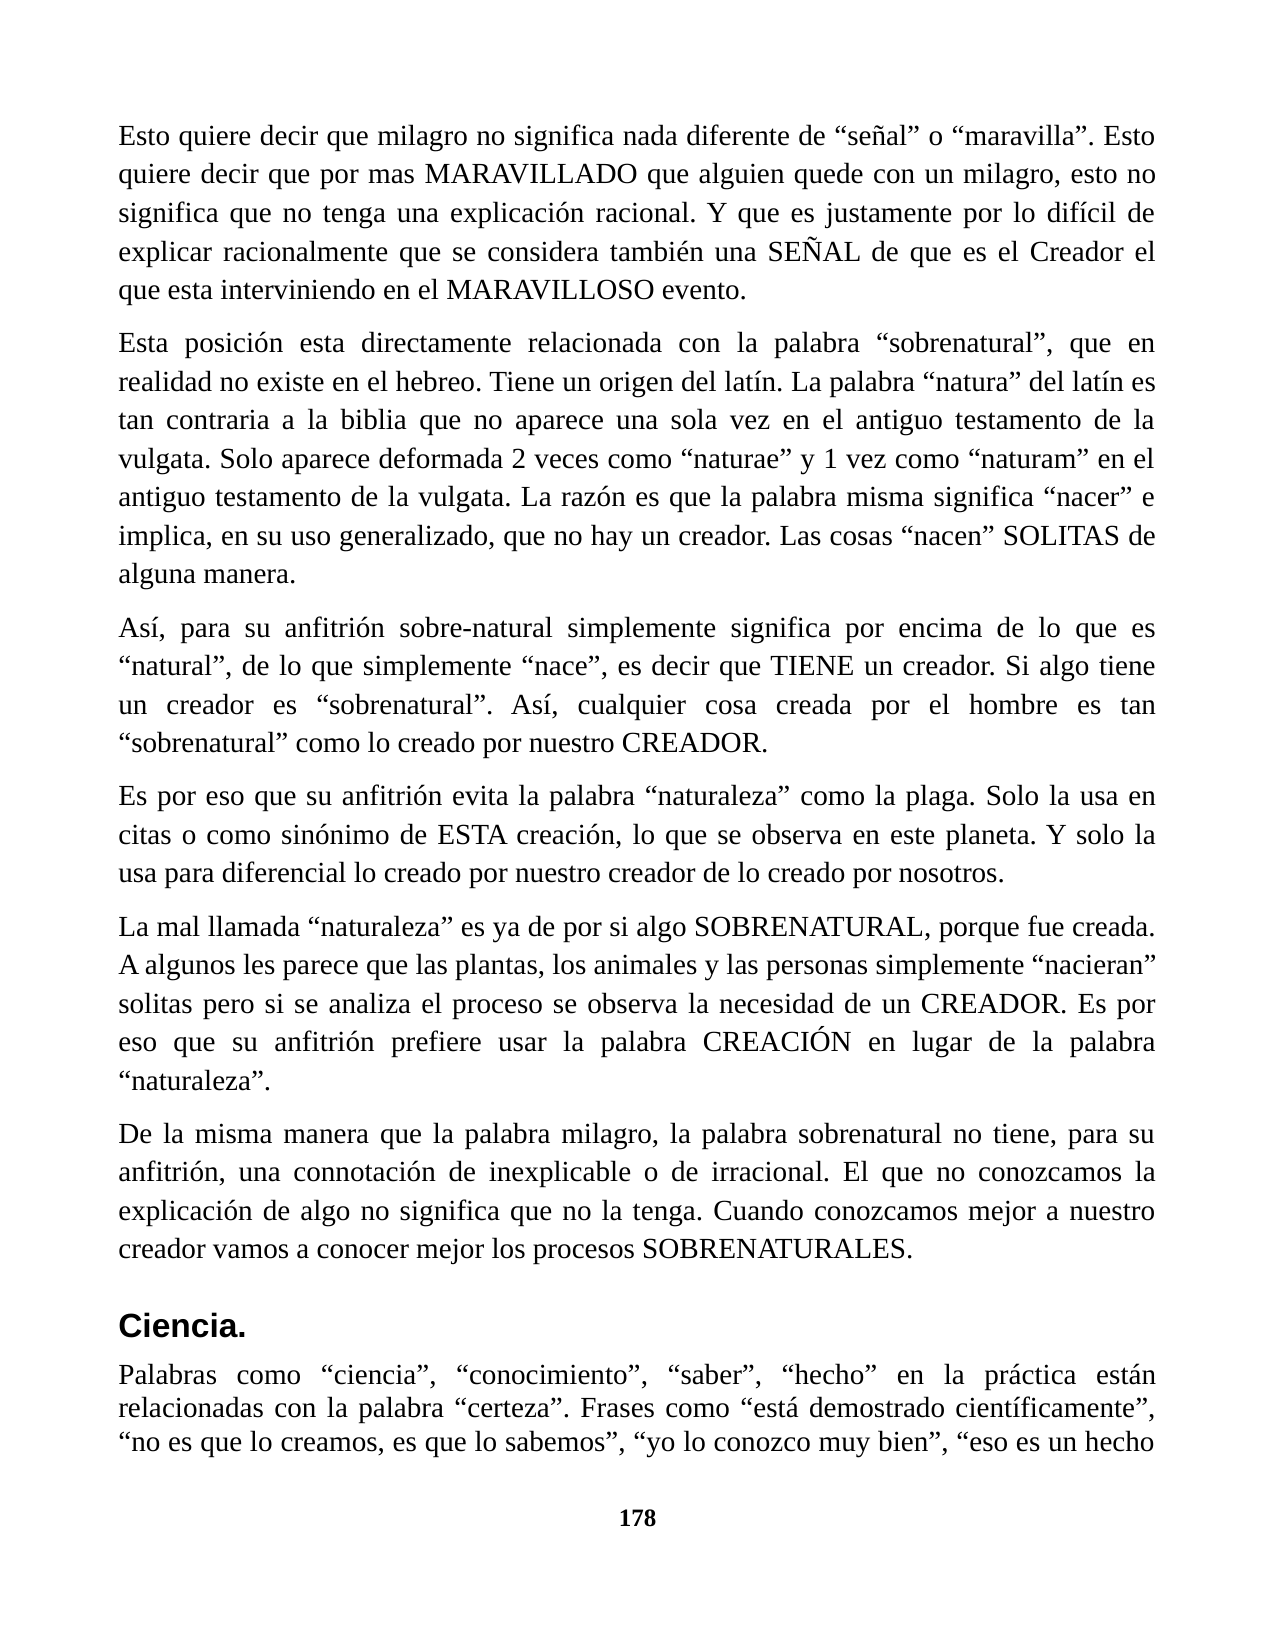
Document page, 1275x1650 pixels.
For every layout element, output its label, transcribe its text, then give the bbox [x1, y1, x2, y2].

text La mal llamada “naturaleza” es ya de por si algo SOBRENATURAL, porque fue creada. A algunos les parece que las plantas, los animales y las personas simplemente “nacieran” solitas pero si se analiza el proceso se observa la necesidad de un CREADOR. Es por eso que su anfitrión prefiere usar la palabra CREACIÓN en lugar de la palabra “naturaleza”. [118, 909, 1157, 1096]
text Así, para su anfitrión sobre-natural simplemente significa por encima de lo que es “natural”, de lo que simplemente “nace”, es decir que TIENE un creador. Si algo tiene un creador es “sobrenatural”. Así, cualquier cosa creada por el hombre es tan “sobrenatural” como lo creado por nuestro CREADOR. [118, 610, 1157, 759]
subtitle Ciencia. [118, 1306, 1157, 1344]
text De la misma manera que la palabra milagro, la palabra sobrenatural no tiene, para su anfitrión, una connotación de inexplicable o de irracional. El que no conozcamos la explicación de algo no significa que no la tenga. Cuando conozcamos mejor a nuestro creador vamos a conocer mejor los procesos SOBRENATURALES. [118, 1116, 1157, 1265]
text Palabras como “ciencia”, “conocimiento”, “saber”, “hecho” en la práctica están relacionadas con la palabra “certeza”. Frases como “está demostrado científicamente”, “no es que lo creamos, es que lo sabemos”, “yo lo conozco muy bien”, “eso es un hecho [118, 1357, 1157, 1457]
text Esto quiere decir que milagro no significa nada diferente de “señal” o “maravilla”. Esto quiere decir que por mas MARAVILLADO que alguien quede con un milagro, esto no significa que no tenga una explicación racional. Y que es justamente por lo difícil de explicar racionalmente que se considera también una SEÑAL de que es el Creador el que esta interviniendo en el MARAVILLOSO evento. [118, 118, 1157, 306]
text Esta posición esta directamente relacionada con la palabra “sobrenatural”, que en realidad no existe en el hebreo. Tiene un origen del latín. La palabra “natura” del latín es tan contraria a la biblia que no aparece una sola vez en el antiguo testamento de la vulgata. Solo aparece deformada 2 veces como “naturae” y 1 vez como “naturam” en el antiguo testamento de la vulgata. La razón es que la palabra misma significa “nacer” e implica, en su uso generalizado, que no hay un creador. Las cosas “nacen” SOLITAS de alguna manera. [118, 325, 1157, 590]
text Es por eso que su anfitrión evita la palabra “naturaleza” como la plaga. Solo la usa en citas o como sinónimo de ESTA creación, lo que se observa en este planeta. Y solo la usa para diferencial lo creado por nuestro creador de lo creado por nosotros. [118, 778, 1157, 889]
